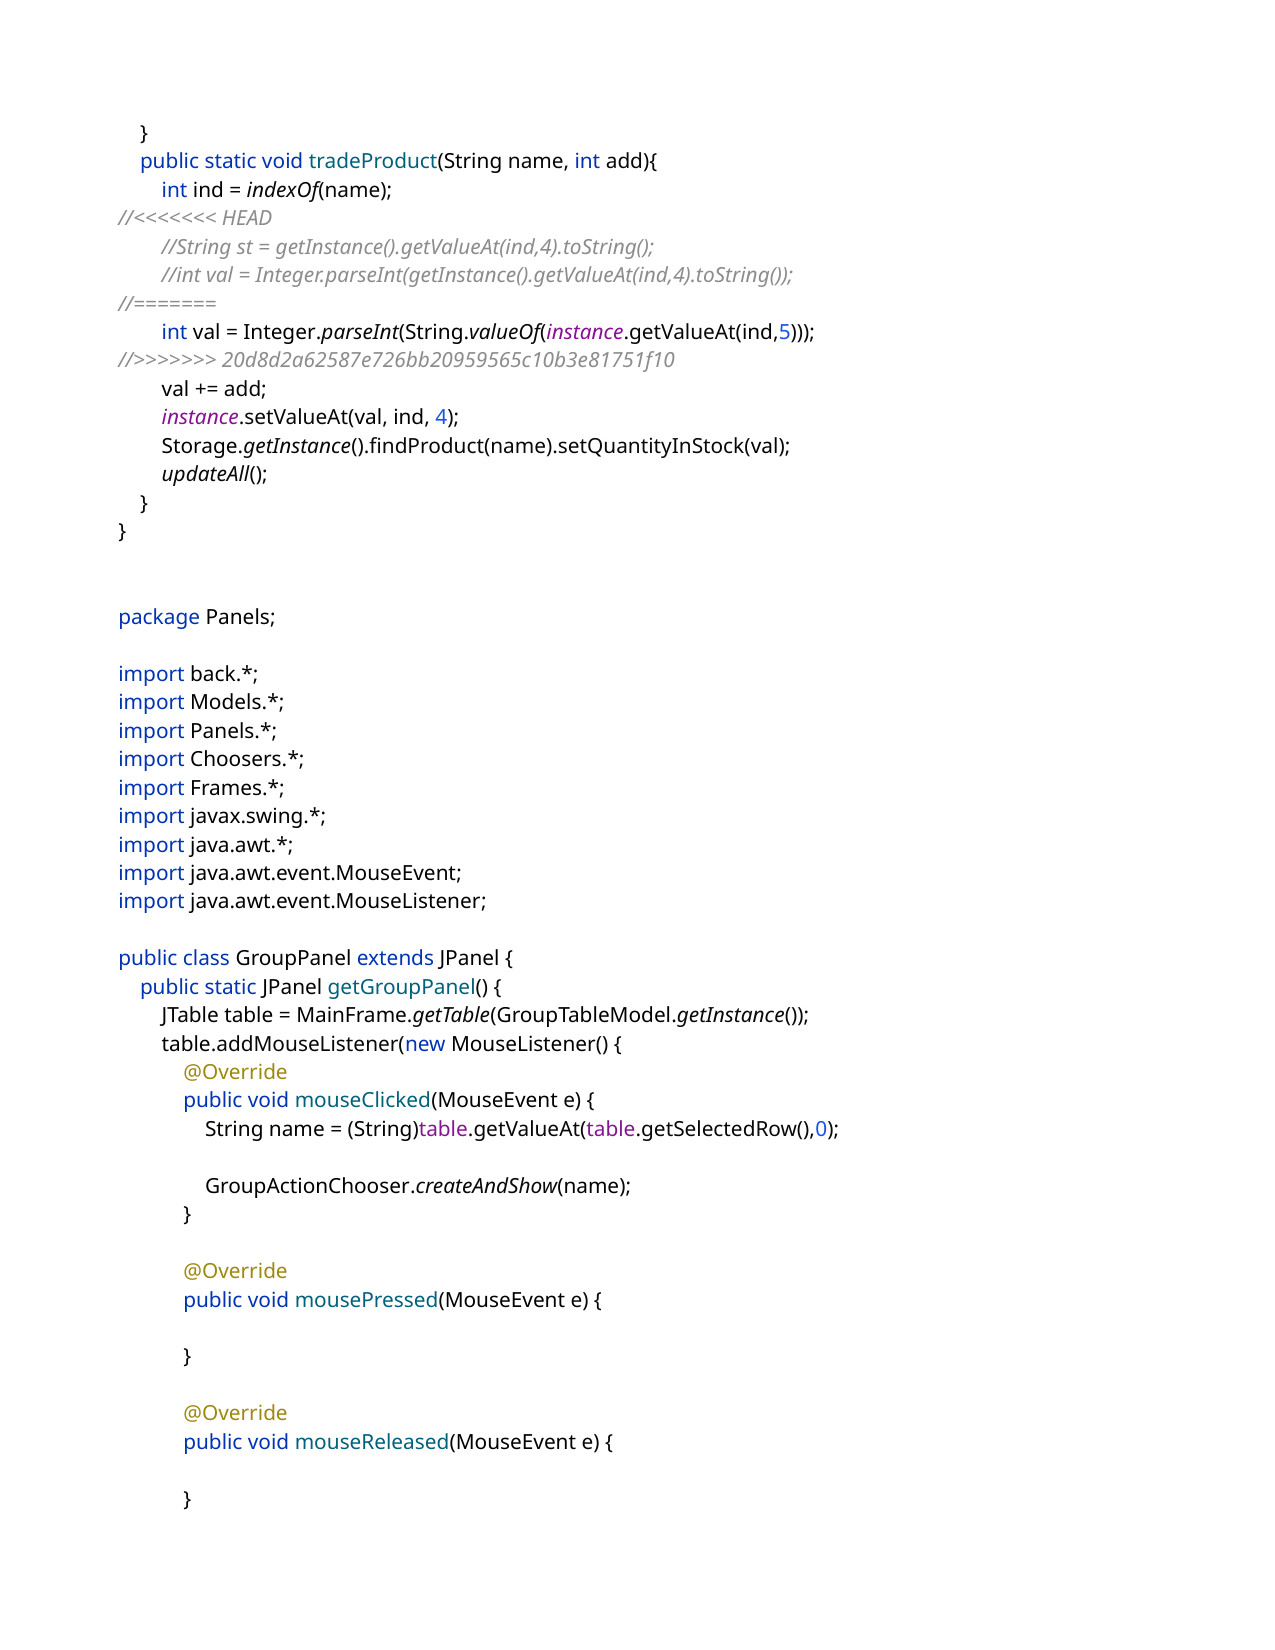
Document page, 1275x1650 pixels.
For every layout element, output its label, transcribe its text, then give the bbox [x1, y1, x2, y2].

text } public static void tradeProduct(String name, int add){ int ind = indexOf(name); //<<<<<<< HEAD //String st = getInstance().getValueAt(ind,4).toString(); //int val = Integer.parseInt(getInstance().getValueAt(ind,4).toString()); //======= int val = Integer.parseInt(String.valueOf(instance.getValueAt(ind,5))); //>>>>>>> 20d8d2a62587e726bb20959565c10b3e81751f10 val += add; instance.setValueAt(val, ind, 4); Storage.getInstance().findProduct(name).setQuantityInStock(val); updateAll(); } } [118, 118, 1157, 573]
text package Panels; import back.*; import Models.*; import Panels.*; import Choosers.*; import Frames.*; import javax.swing.*; import java.awt.*; import java.awt.event.MouseEvent; import java.awt.event.MouseListener; public class GroupPanel extends JPanel { public static JPanel getGroupPanel() { JTable table = MainFrame.getTable(GroupTableModel.getInstance()); table.addMouseListener(new MouseListener() { @Override public void mouseClicked(MouseEvent e) { String name = (String)table.getValueAt(table.getSelectedRow(),0); GroupActionChooser.createAndShow(name); } @Override public void mousePressed(MouseEvent e) { } @Override public void mouseReleased(MouseEvent e) { } [118, 602, 1157, 1512]
